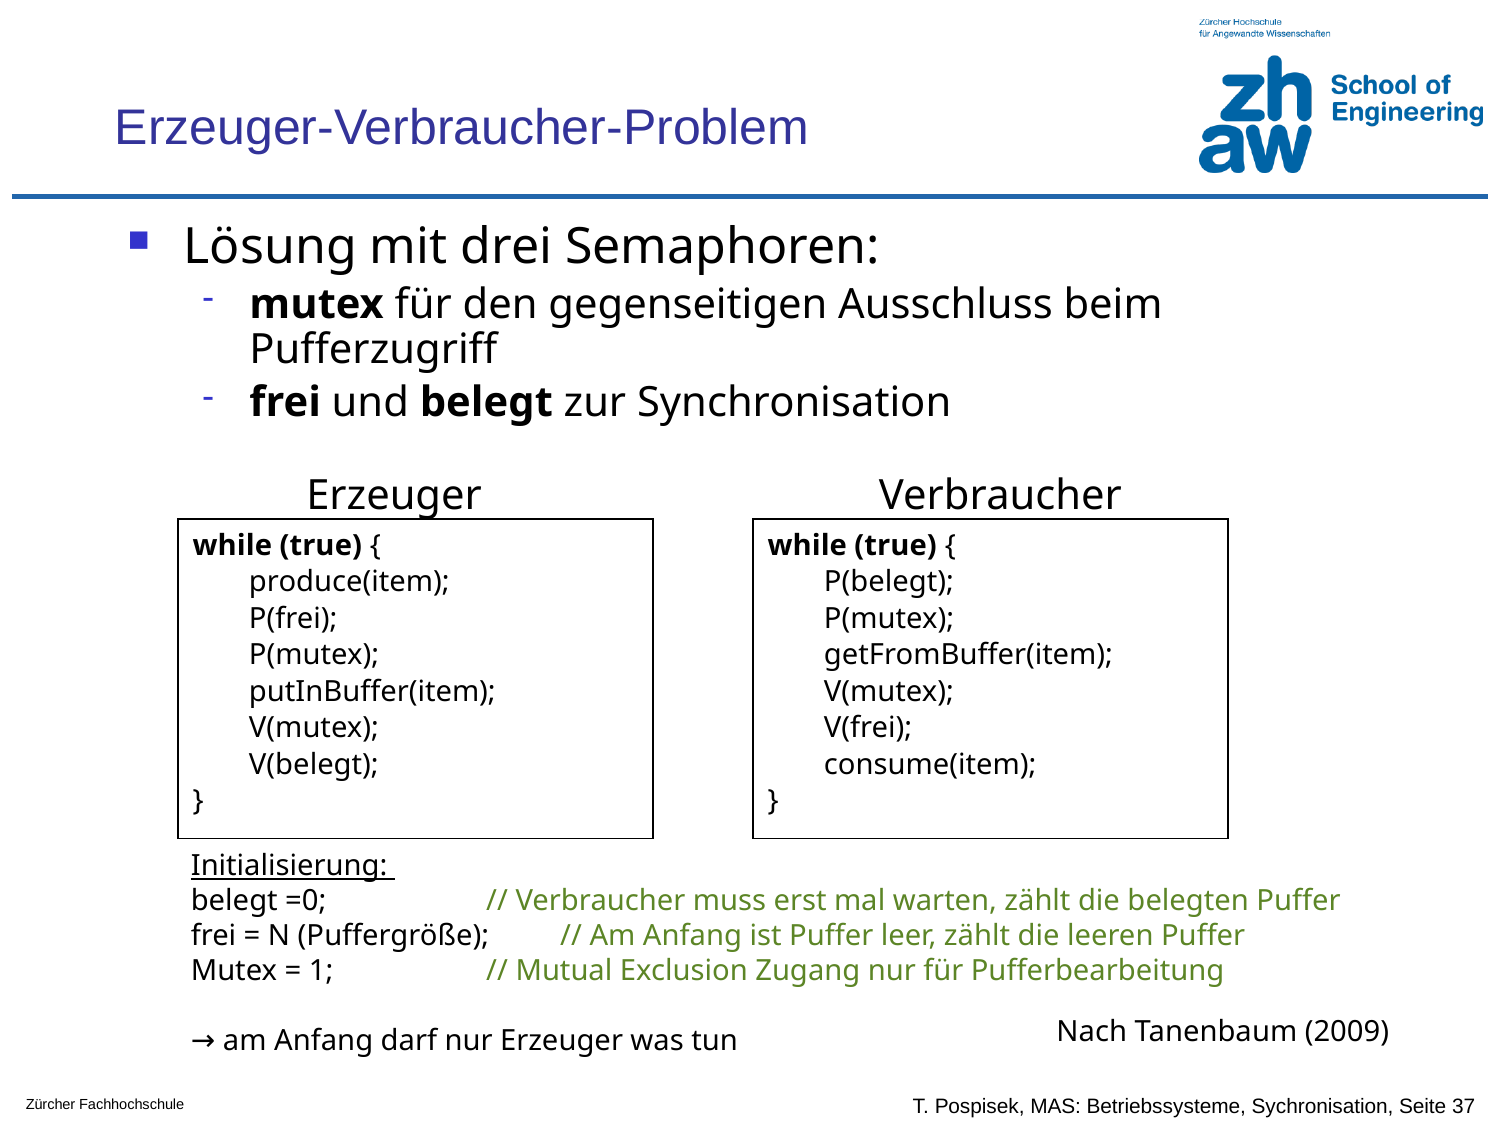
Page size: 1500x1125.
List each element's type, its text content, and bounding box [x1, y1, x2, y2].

picture [1199, 19, 1483, 173]
text_box Initialisierung: belegt =0; // Verbraucher muss erst mal warten, zählt die belegten Puffer frei = N (Puffergröße); // Am Anfang ist Puffer leer, zählt die leeren Puffer Mutex = 1; // Mutual Exclusion Zugang nur für Pufferbearbeitung → am Anfang darf nur Erzeuger was tun [176, 839, 1357, 1064]
text_box while (true) { P(belegt); P(mutex); getFromBuffer(item); V(mutex); V(frei); consume(item); } [752, 518, 1228, 839]
text_box Verbraucher [864, 460, 1137, 526]
text_box Nach Tanenbaum (2009) [1041, 1004, 1405, 1055]
text_box Erzeuger [291, 460, 497, 526]
list Lösung mit drei Semaphoren: mutex für den gegenseitigen Ausschluss beim Pufferzugriff frei und belegt zur Synchronisation [112, 212, 1388, 338]
text_box while (true) { produce(item); P(frei); P(mutex); putInBuffer(item); V(mutex); V(belegt); } [177, 518, 653, 839]
title Erzeuger-Verbraucher-Problem [99, 50, 1379, 163]
